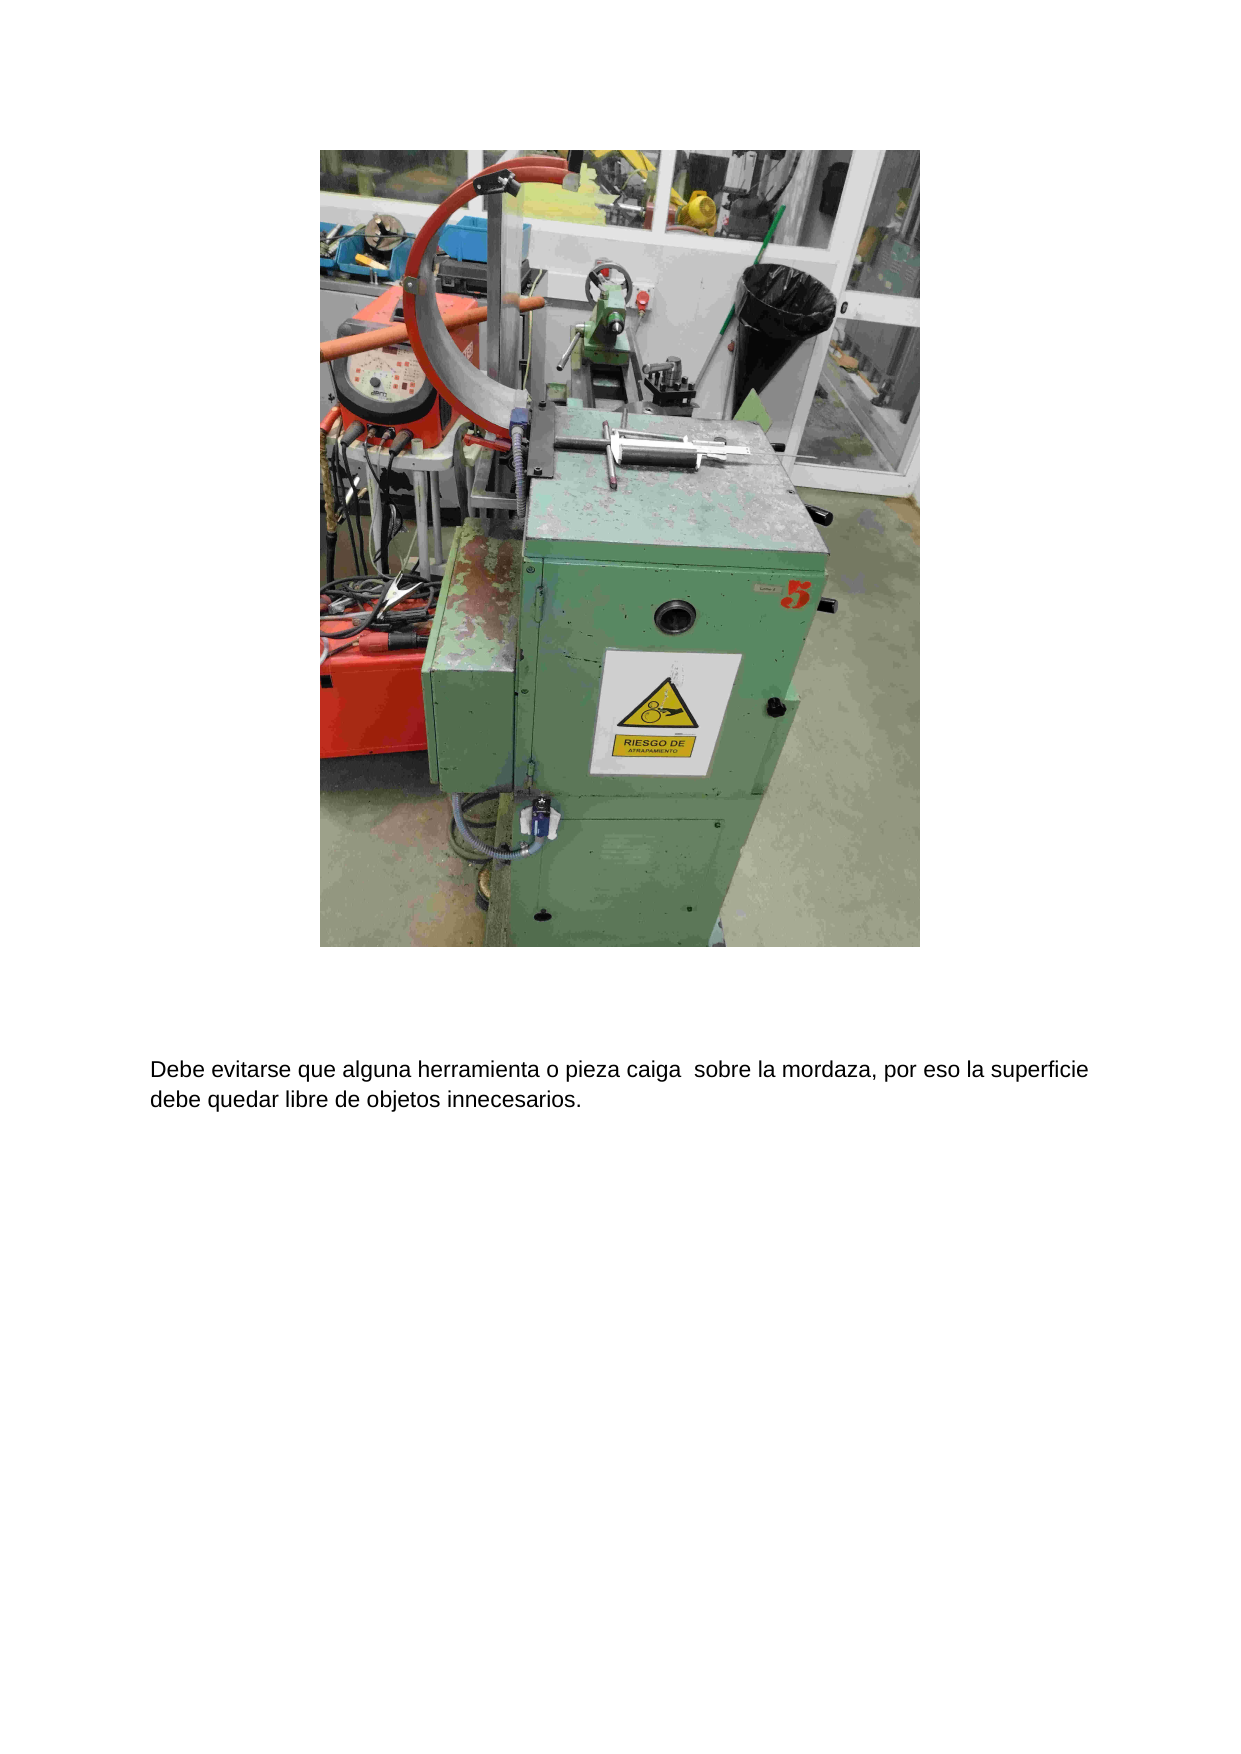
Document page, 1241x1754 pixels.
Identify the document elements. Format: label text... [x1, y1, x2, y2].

picture [320, 150, 920, 947]
text Debe evitarse que alguna herramienta o pieza caiga sobre la mordaza, por eso la superficie debe quedar libre de objetos innecesarios. [150, 1056, 1090, 1113]
